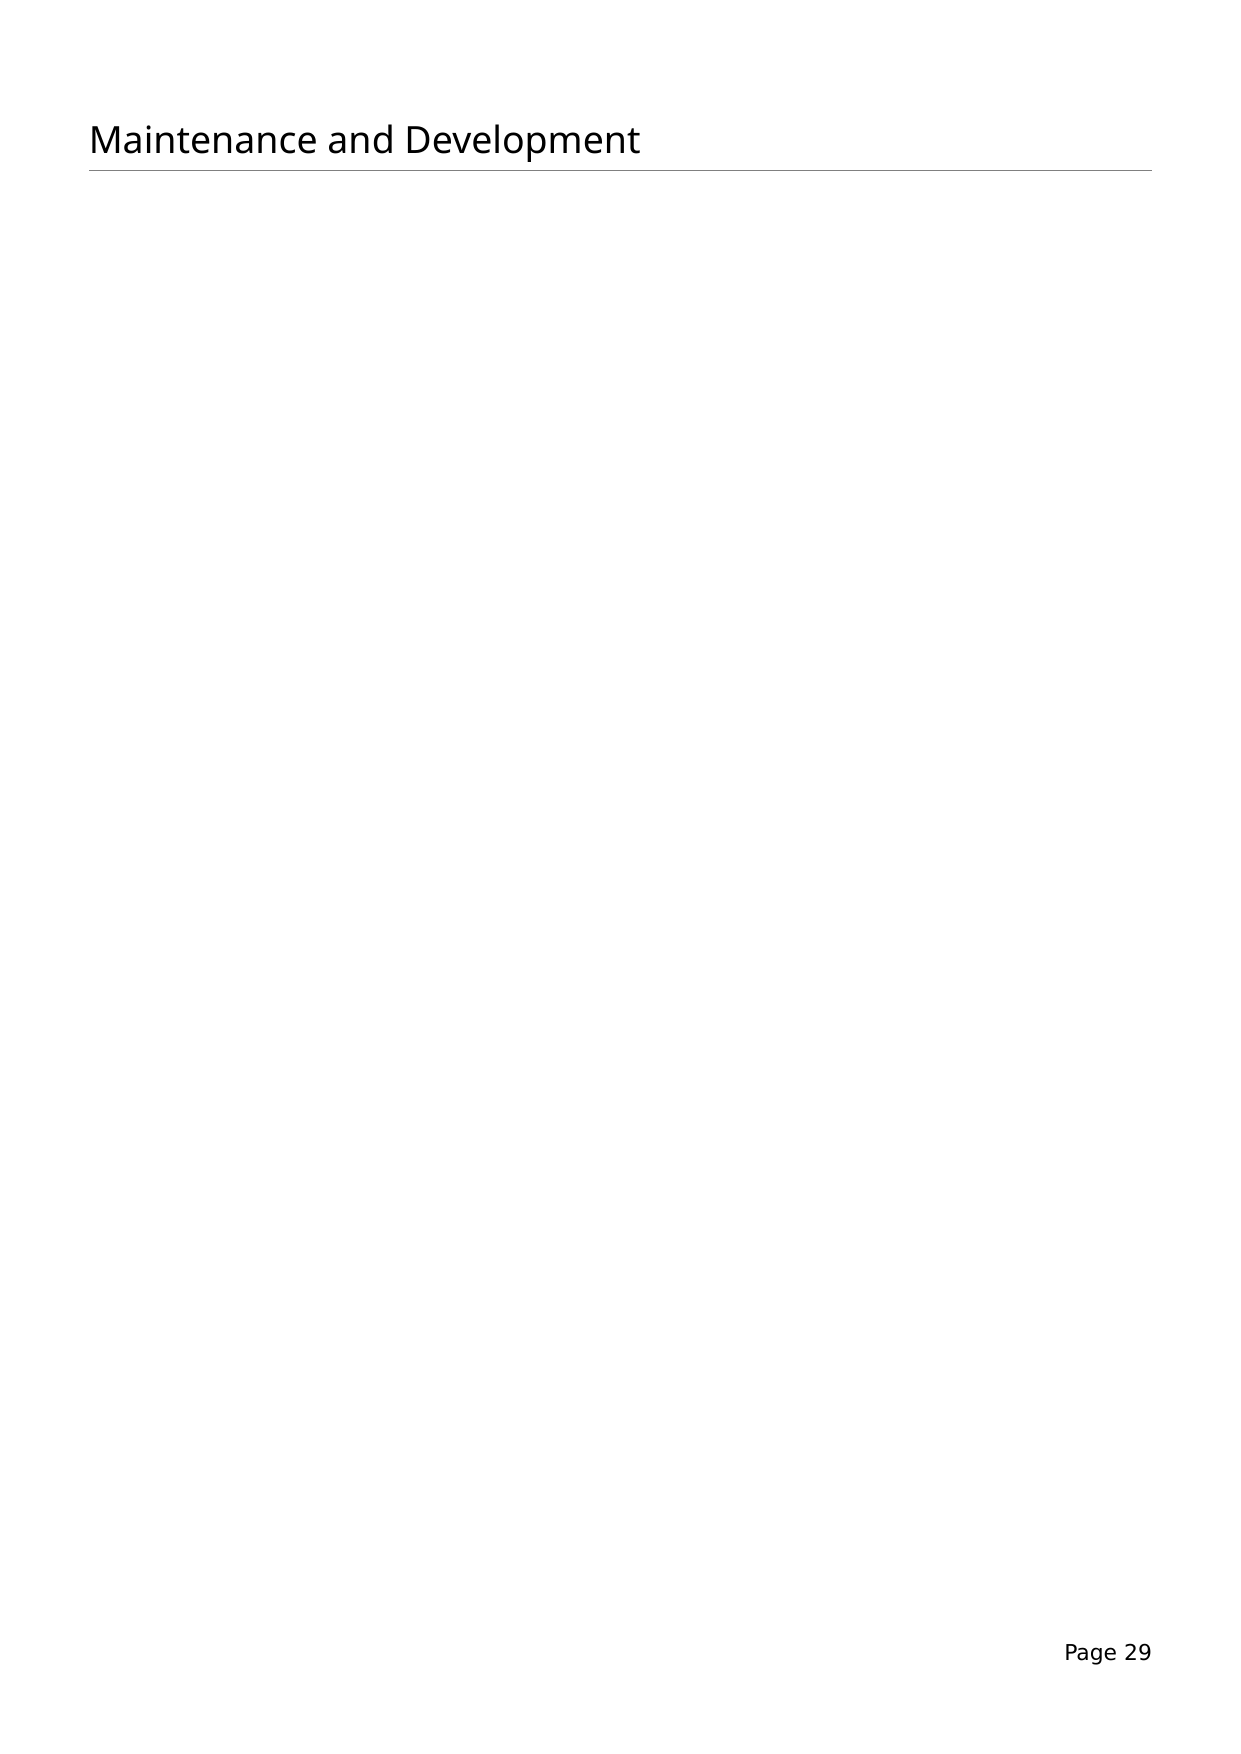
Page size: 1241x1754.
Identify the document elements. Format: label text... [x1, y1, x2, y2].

subtitle Maintenance and Development [88, 113, 1152, 171]
